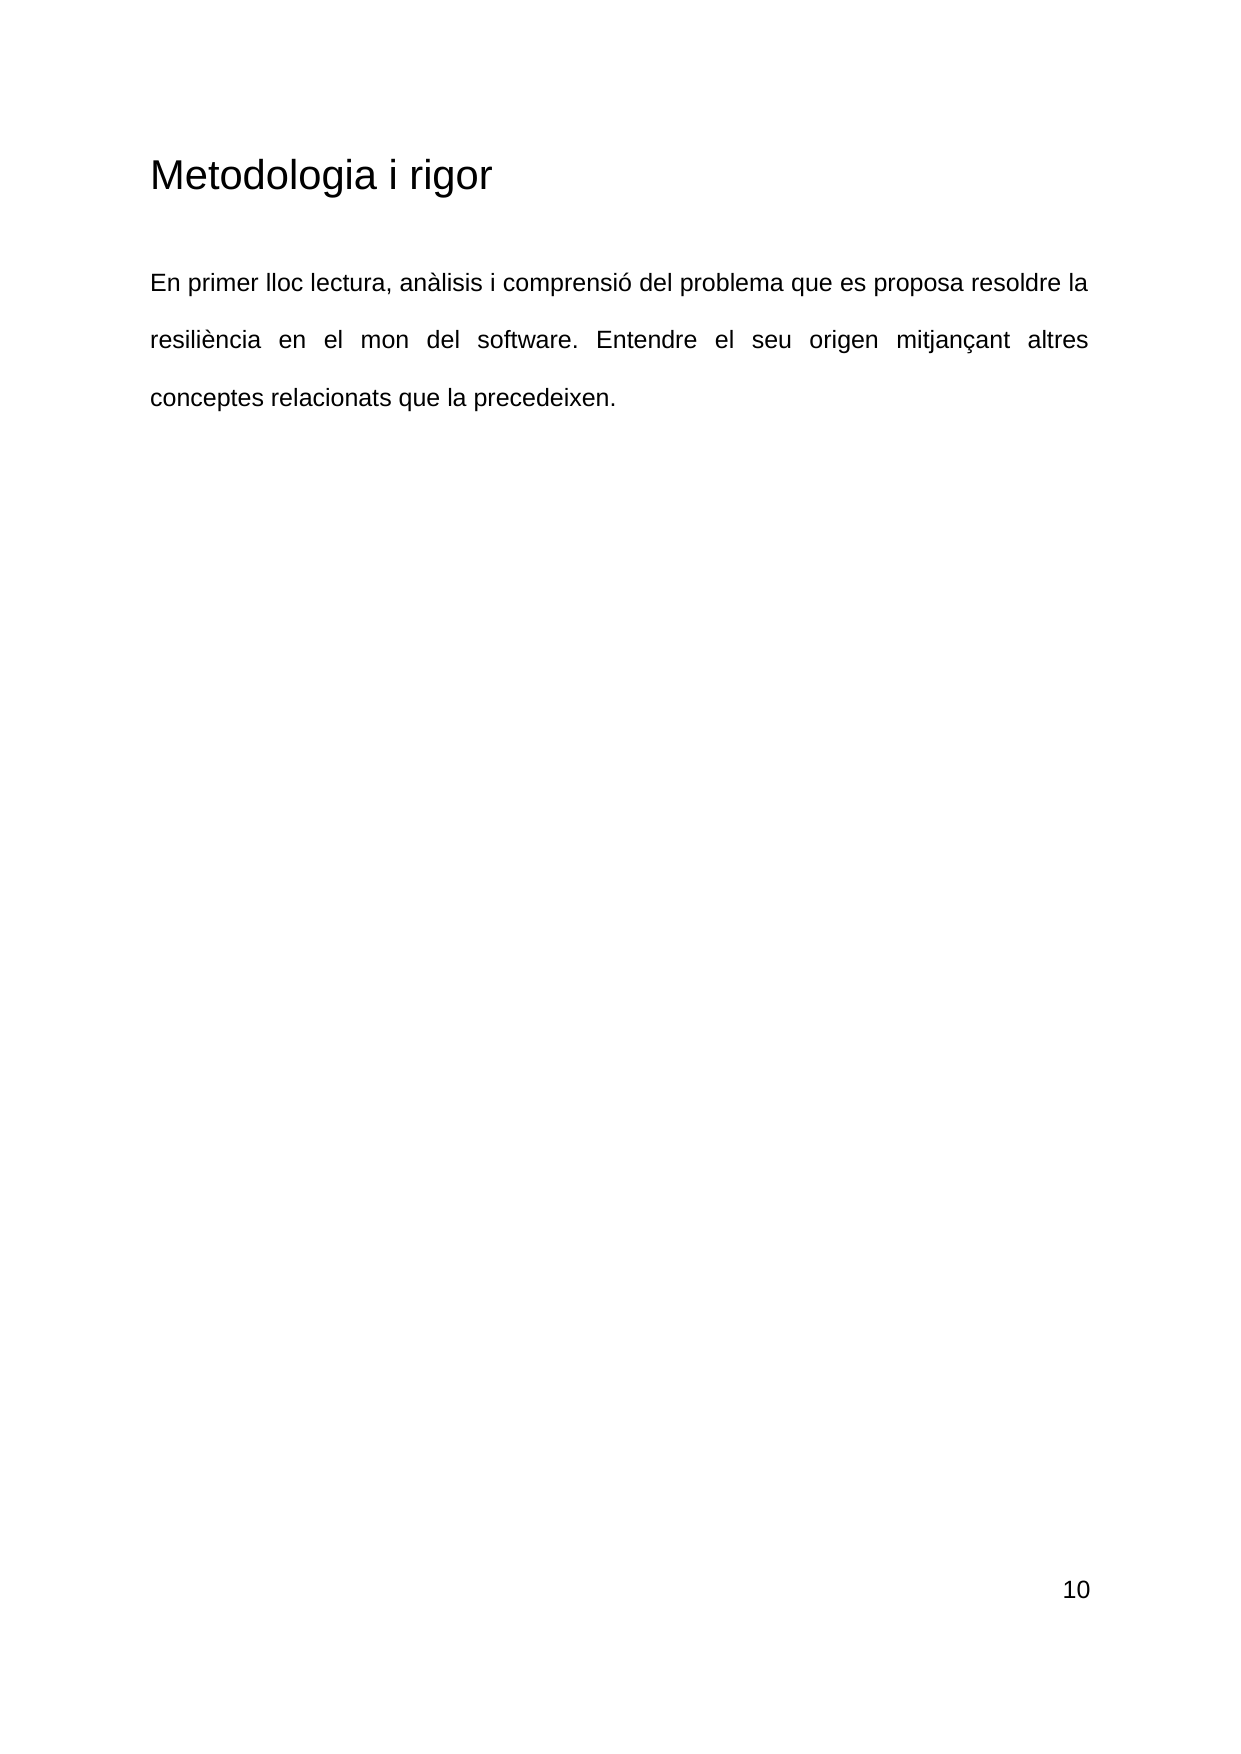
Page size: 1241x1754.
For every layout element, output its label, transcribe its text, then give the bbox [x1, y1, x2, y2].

subtitle Metodologia i rigor [150, 150, 1090, 198]
text En primer lloc lectura, anàlisis i comprensió del problema que es proposa resoldre la resiliència en el mon del software. Entendre el seu origen mitjançant altres conceptes relacionats que la precedeixen. [150, 268, 1090, 412]
